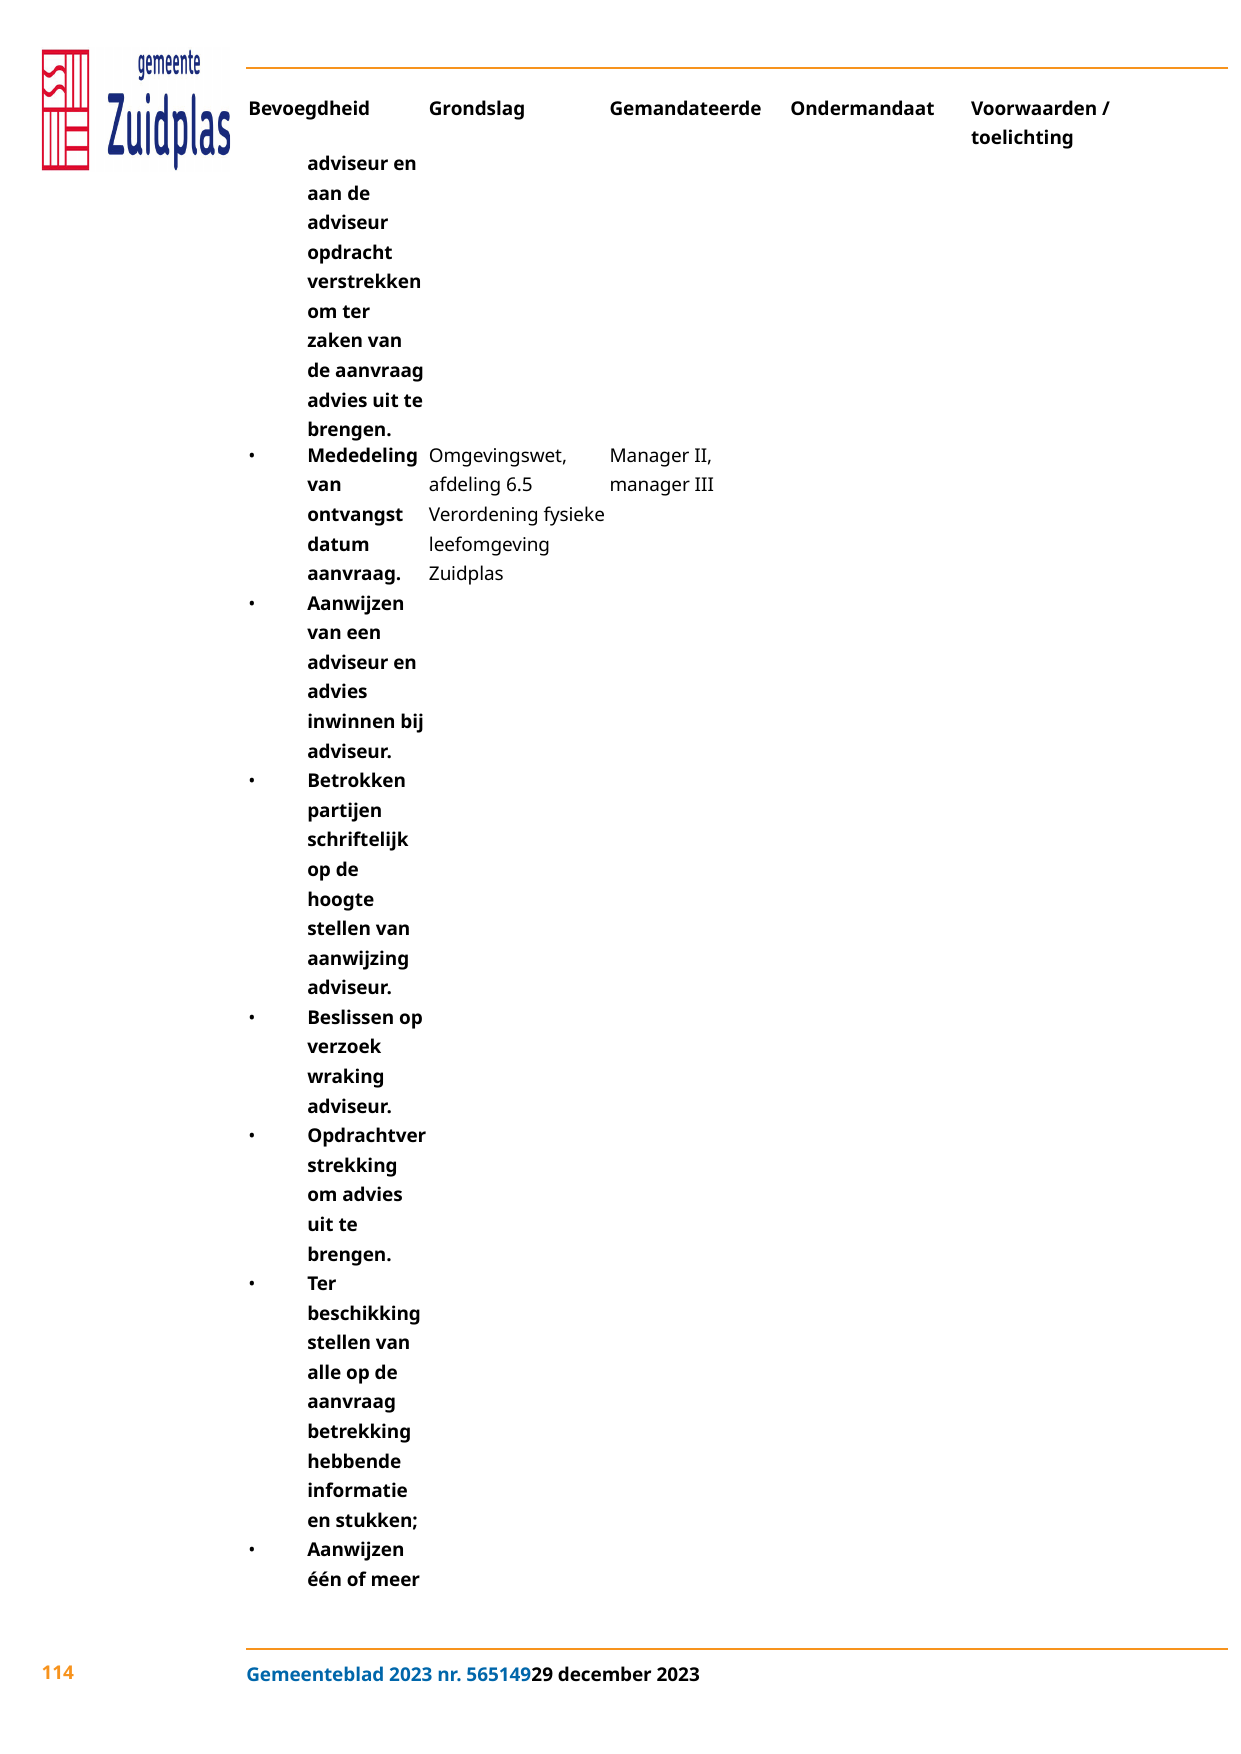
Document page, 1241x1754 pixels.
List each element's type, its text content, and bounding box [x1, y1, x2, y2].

table_cell [429, 150, 609, 442]
table_cell Omgevingswet, afdeling 6.5 Verordening fysieke leefomgeving Zuidplas [429, 442, 609, 1592]
table_cell [790, 442, 971, 1592]
table_cell [971, 150, 1152, 442]
picture [41, 47, 231, 172]
table_header Grondslag [429, 95, 609, 150]
table_header Gemandateerde [609, 95, 790, 150]
table_header Ondermandaat [790, 95, 971, 150]
table_header Voorwaarden / toelichting [971, 95, 1152, 150]
table_cell adviseur en aan de adviseur opdracht verstrekken om ter zaken van de aanvraag advies uit te brengen. [248, 150, 429, 442]
table_cell Manager II, manager III [609, 442, 790, 1592]
table_cell [971, 442, 1152, 1592]
table_header Bevoegdheid [248, 95, 429, 150]
table_cell [790, 150, 971, 442]
table_cell [609, 150, 790, 442]
table_cell Mededeling van ontvangst datum aanvraag. Aanwijzen van een adviseur en advies inwinnen bij adviseur. Betrokken partijen schriftelijk op de hoogte stellen van aanwijzing adviseur. Beslissen op verzoek wraking adviseur. Opdrachtverstrekking om advies uit te brengen. Ter beschikking stellen van alle op de aanvraag betrekking hebbende informatie en stukken; Aanwijzen één of meer [248, 442, 429, 1592]
